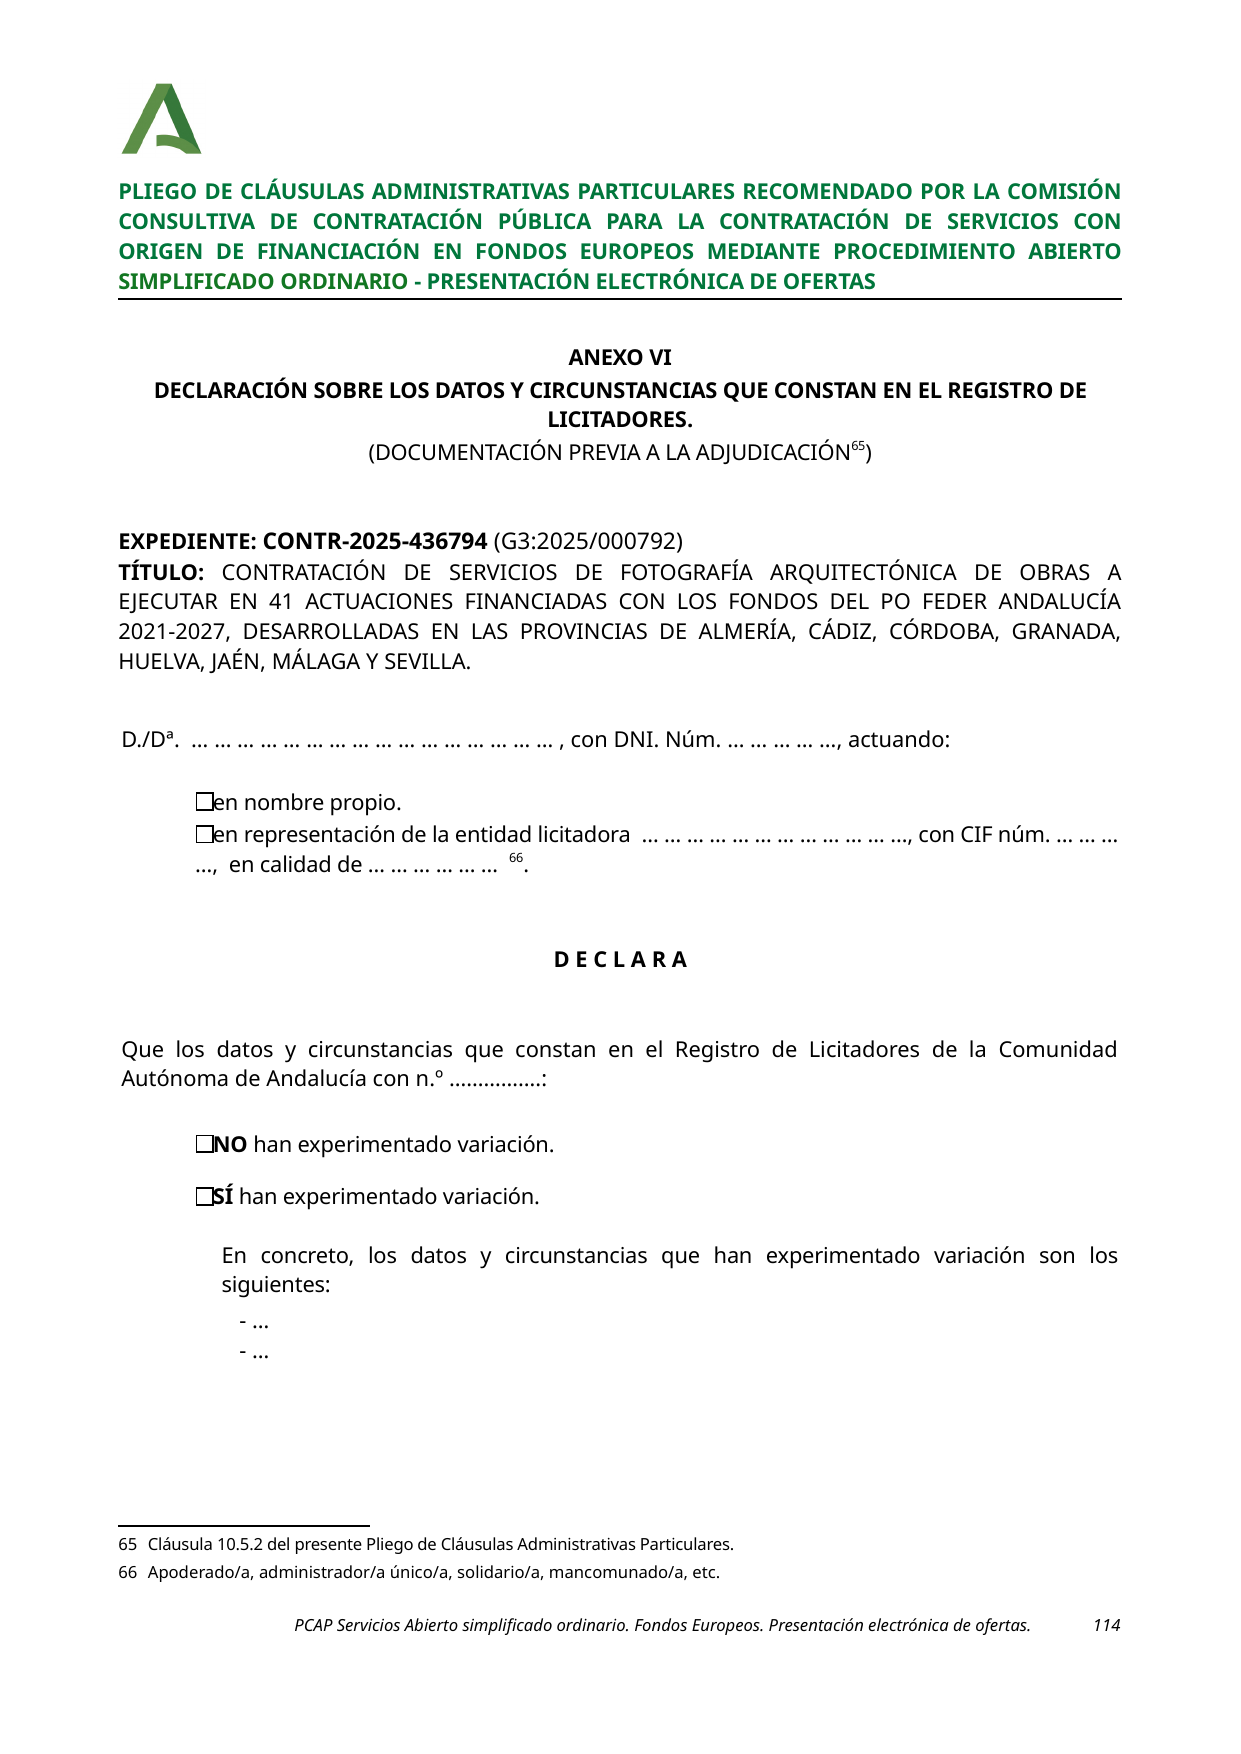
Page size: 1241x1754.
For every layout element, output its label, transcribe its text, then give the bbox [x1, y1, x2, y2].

text - … [236, 1302, 1122, 1335]
text En concreto, los datos y circunstancias que han experimentado variación son los siguientes: [218, 1237, 1122, 1302]
text NO han experimentado variación. [192, 1126, 1122, 1159]
text PLIEGO DE CLÁUSULAS ADMINISTRATIVAS PARTICULARES RECOMENDADO POR LA COMISIÓN CONSULTIVA DE CONTRATACIÓN PÚBLICA PARA LA CONTRATACIÓN DE SERVICIOS CON ORIGEN DE FINANCIACIÓN EN FONDOS EUROPEOS MEDIANTE PROCEDIMIENTO ABIERTO SIMPLIFICADO ORDINARIO - PRESENTACIÓN ELECTRÓNICA DE OFERTAS [118, 176, 1122, 298]
text EXPEDIENTE: CONTR-2025-436794 (G3:2025/000792) [118, 525, 1122, 557]
text TÍTULO: CONTRATACIÓN DE SERVICIOS DE FOTOGRAFÍA ARQUITECTÓNICA DE OBRAS A EJECUTAR EN 41 ACTUACIONES FINANCIADAS CON LOS FONDOS DEL PO FEDER ANDALUCÍA 2021-2027, DESARROLLADAS EN LAS PROVINCIAS DE ALMERÍA, CÁDIZ, CÓRDOBA, GRANADA, HUELVA, JAÉN, MÁLAGA Y SEVILLA. [118, 557, 1122, 676]
text ANEXO VI [118, 342, 1122, 372]
text (DOCUMENTACIÓN PREVIA A LA ADJUDICACIÓN) [118, 437, 1122, 467]
text en nombre propio. [189, 787, 1122, 816]
text Que los datos y circunstancias que constan en el Registro de Licitadores de la Comunidad Autónoma de Andalucía con n.º …………….: [118, 1034, 1122, 1093]
text SÍ han experimentado variación. [192, 1181, 1122, 1211]
text Apoderado/a, administrador/a único/a, solidario/a, mancomunado/a, etc. [118, 1561, 1122, 1584]
text DECLARACIÓN SOBRE LOS DATOS Y CIRCUNSTANCIAS QUE CONSTAN EN EL REGISTRO DE LICITADORES. [118, 372, 1122, 437]
text - … [236, 1335, 1122, 1368]
text D./Dª. … … … … … … … … … … … … … … … … , con DNI. Núm. … … … … …, actuando: [118, 721, 1122, 754]
picture [117, 79, 206, 158]
text Cláusula 10.5.2 del presente Pliego de Cláusulas Administrativas Particulares. [118, 1532, 1122, 1555]
text D E C L A R A [118, 944, 1122, 974]
text en representación de la entidad licitadora … … … … … … … … … … … …, con CIF núm. … … … …, en calidad de … … … … … … . [192, 816, 1122, 882]
